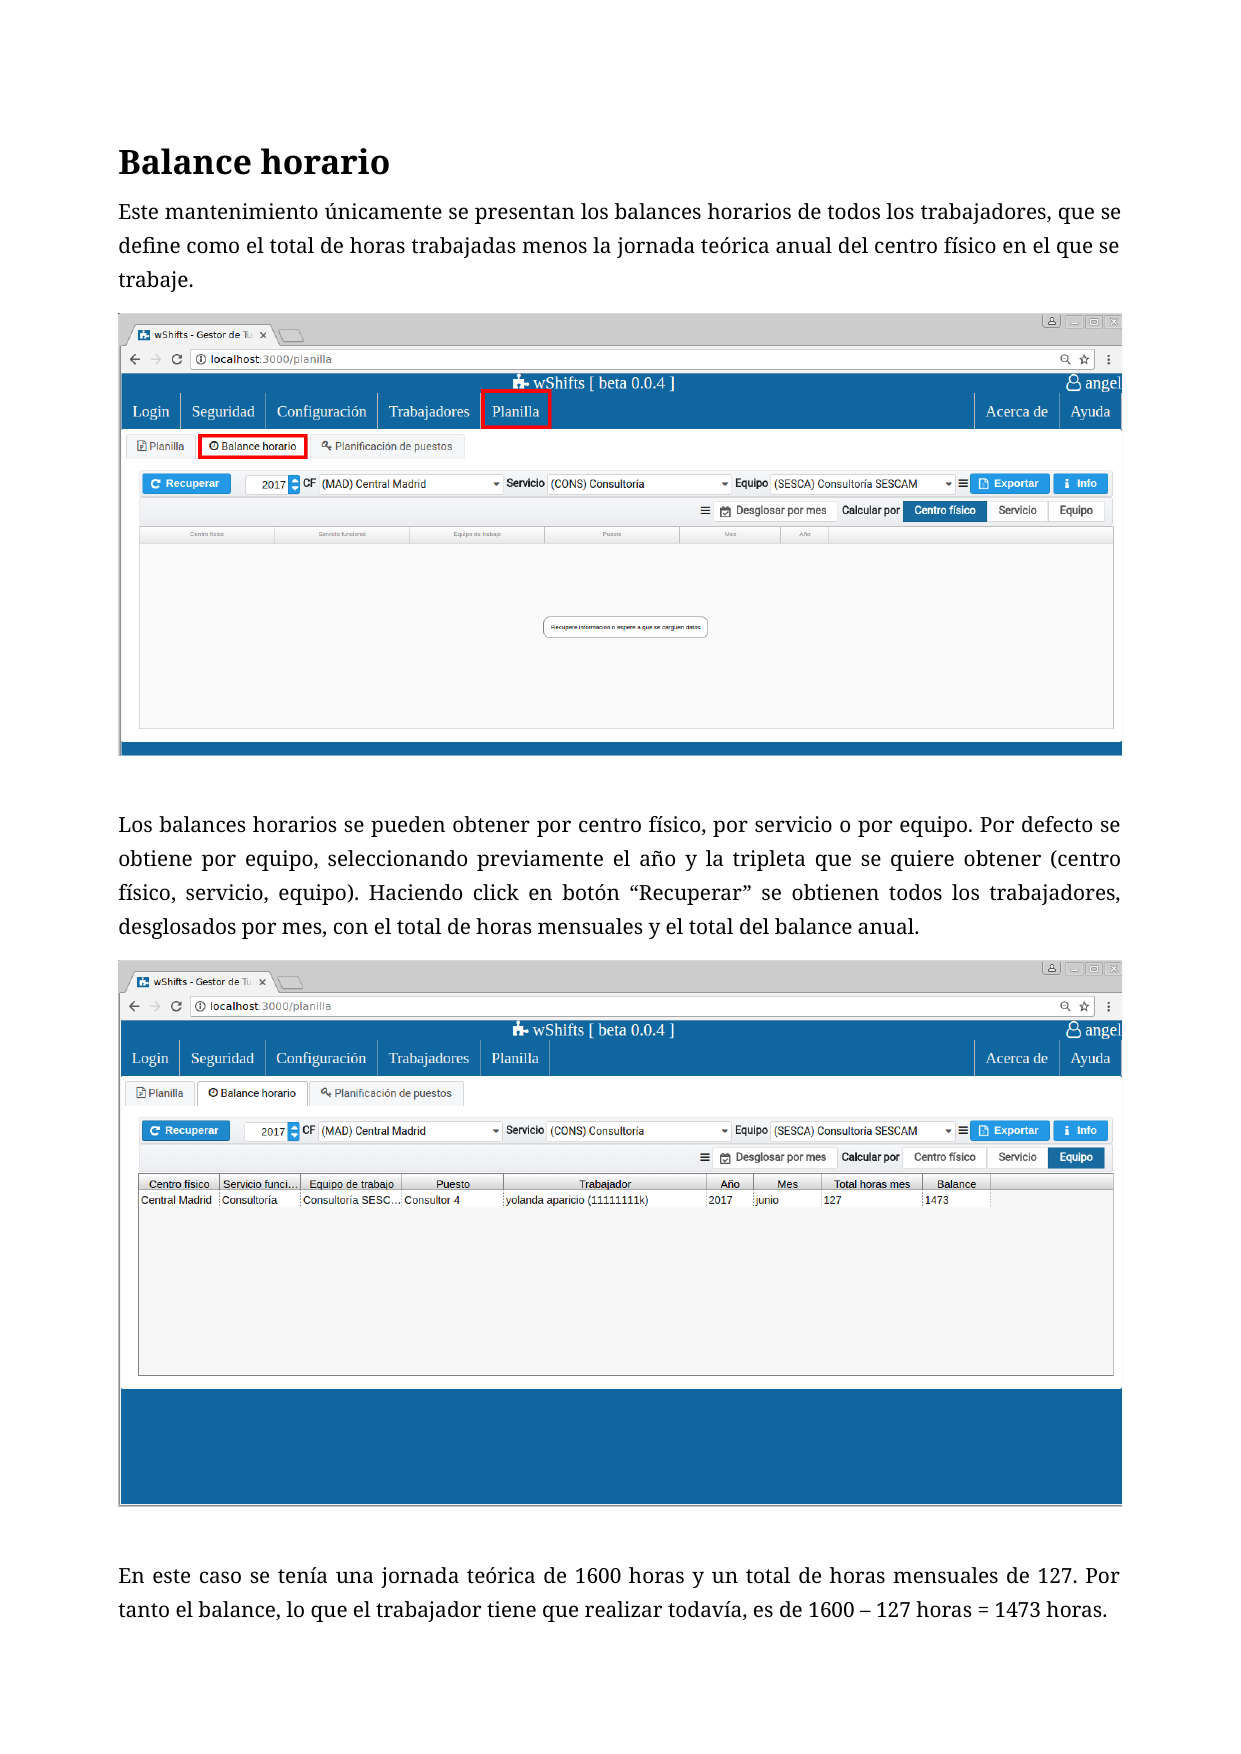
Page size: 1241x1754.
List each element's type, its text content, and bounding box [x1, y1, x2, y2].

picture [118, 313, 1123, 756]
subtitle Balance horario [118, 139, 1122, 185]
text Este mantenimiento únicamente se presentan los balances horarios de todos los trabajadores, que se define como el total de horas trabajadas menos la jornada teórica anual del centro físico en el que se trabaje. [118, 197, 1122, 294]
picture [118, 960, 1123, 1507]
text En este caso se tenía una jornada teórica de 1600 horas y un total de horas mensuales de 127. Por tanto el balance, lo que el trabajador tiene que realizar todavía, es de 1600 – 127 horas = 1473 horas. [118, 1561, 1122, 1623]
text Los balances horarios se pueden obtener por centro físico, por servicio o por equipo. Por defecto se obtiene por equipo, seleccionando previamente el año y la tripleta que se quiere obtener (centro físico, servicio, equipo). Haciendo click en botón “Recuperar” se obtienen todos los trabajadores, desglosados por mes, con el total de horas mensuales y el total del balance anual. [118, 810, 1122, 940]
